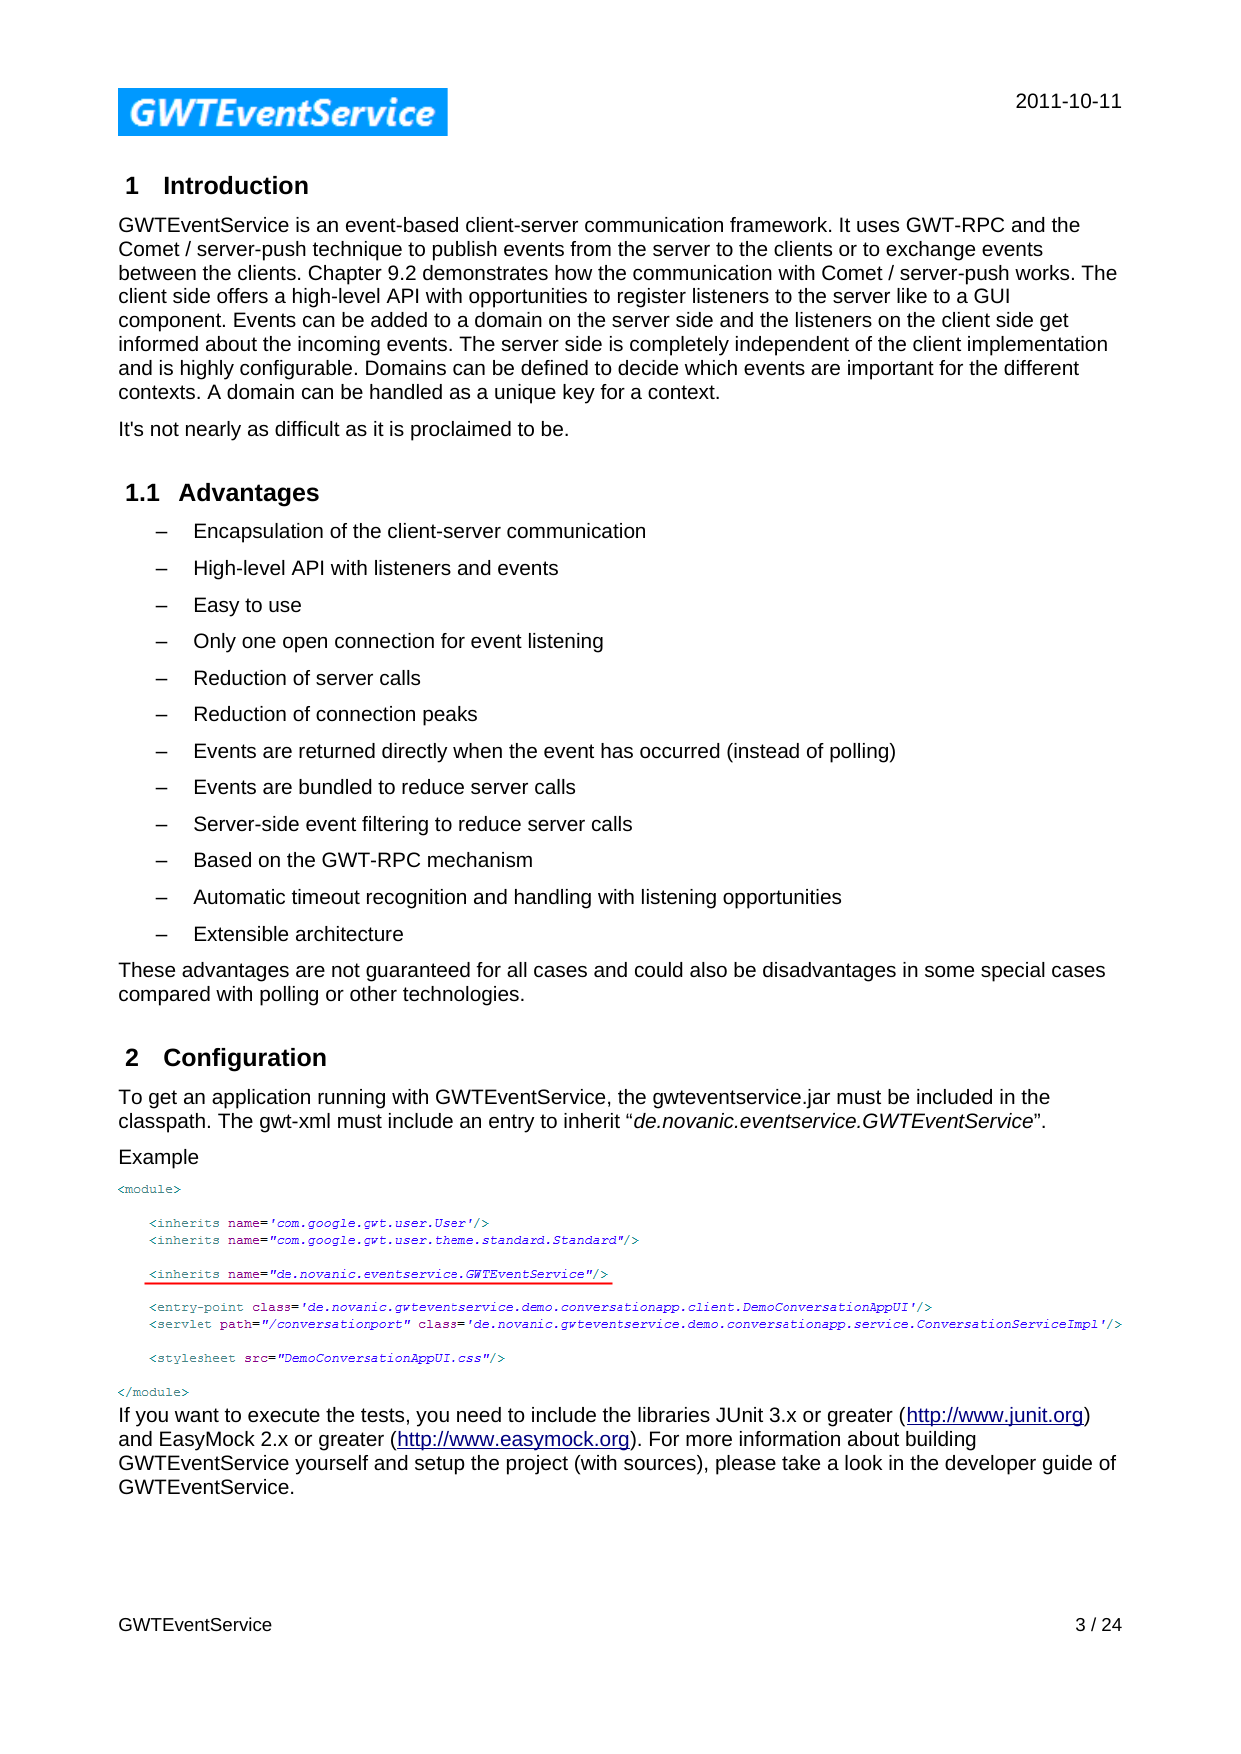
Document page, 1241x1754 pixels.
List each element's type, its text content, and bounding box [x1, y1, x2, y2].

list High-level API with listeners and events [156, 556, 1122, 580]
list Events are bundled to reduce server calls [156, 775, 1122, 799]
text These advantages are not guaranteed for all cases and could also be disadvantages in some special cases compared with polling or other technologies. [118, 958, 1122, 1006]
text To get an application running with GWTEventService, the gwteventservice.jar must be included in the classpath. The gwt-xml must include an entry to inherit “de.novanic.eventservice.GWTEventService”. [118, 1085, 1122, 1133]
subtitle Advantages [118, 478, 1122, 507]
text If you want to execute the tests, you need to include the libraries JUnit 3.x or greater (http://www.junit.org) and EasyMock 2.x or greater (http://www.easymock.org). For more information about building GWTEventService yourself and setup the project (with sources), please take a look in the developer guide of GWTEventService. [118, 1403, 1122, 1498]
picture [118, 1181, 1123, 1403]
list Events are returned directly when the event has occurred (instead of polling) [156, 739, 1122, 763]
list Based on the GWT-RPC mechanism [156, 848, 1122, 872]
picture [118, 88, 448, 136]
list Server-side event filtering to reduce server calls [156, 812, 1122, 836]
list Reduction of server calls [156, 666, 1122, 689]
text It's not nearly as difficult as it is proclaimed to be. [118, 417, 1122, 441]
list Reduction of connection peaks [156, 702, 1122, 726]
text Example [118, 1145, 1122, 1169]
list Easy to use [156, 592, 1122, 616]
subtitle Configuration [118, 1043, 1122, 1072]
text GWTEventService is an event-based client-server communication framework. It uses GWT-RPC and the Comet / server-push technique to publish events from the server to the clients or to exchange events between the clients. Chapter 9.2 demonstrates how the communication with Comet / server-push works. The client side offers a high-level API with opportunities to register listeners to the server like to a GUI component. Events can be added to a domain on the server side and the listeners on the client side get informed about the incoming events. The server side is completely independent of the client implementation and is highly configurable. Domains can be defined to decide which events are important for the different contexts. A domain can be handled as a unique key for a context. [118, 212, 1122, 404]
list Encapsulation of the client-server communication [156, 519, 1122, 543]
list Automatic timeout recognition and handling with listening opportunities [156, 885, 1122, 909]
list Extensible architecture [156, 921, 1122, 946]
list Only one open connection for event listening [156, 629, 1122, 653]
subtitle Introduction [118, 171, 1122, 200]
